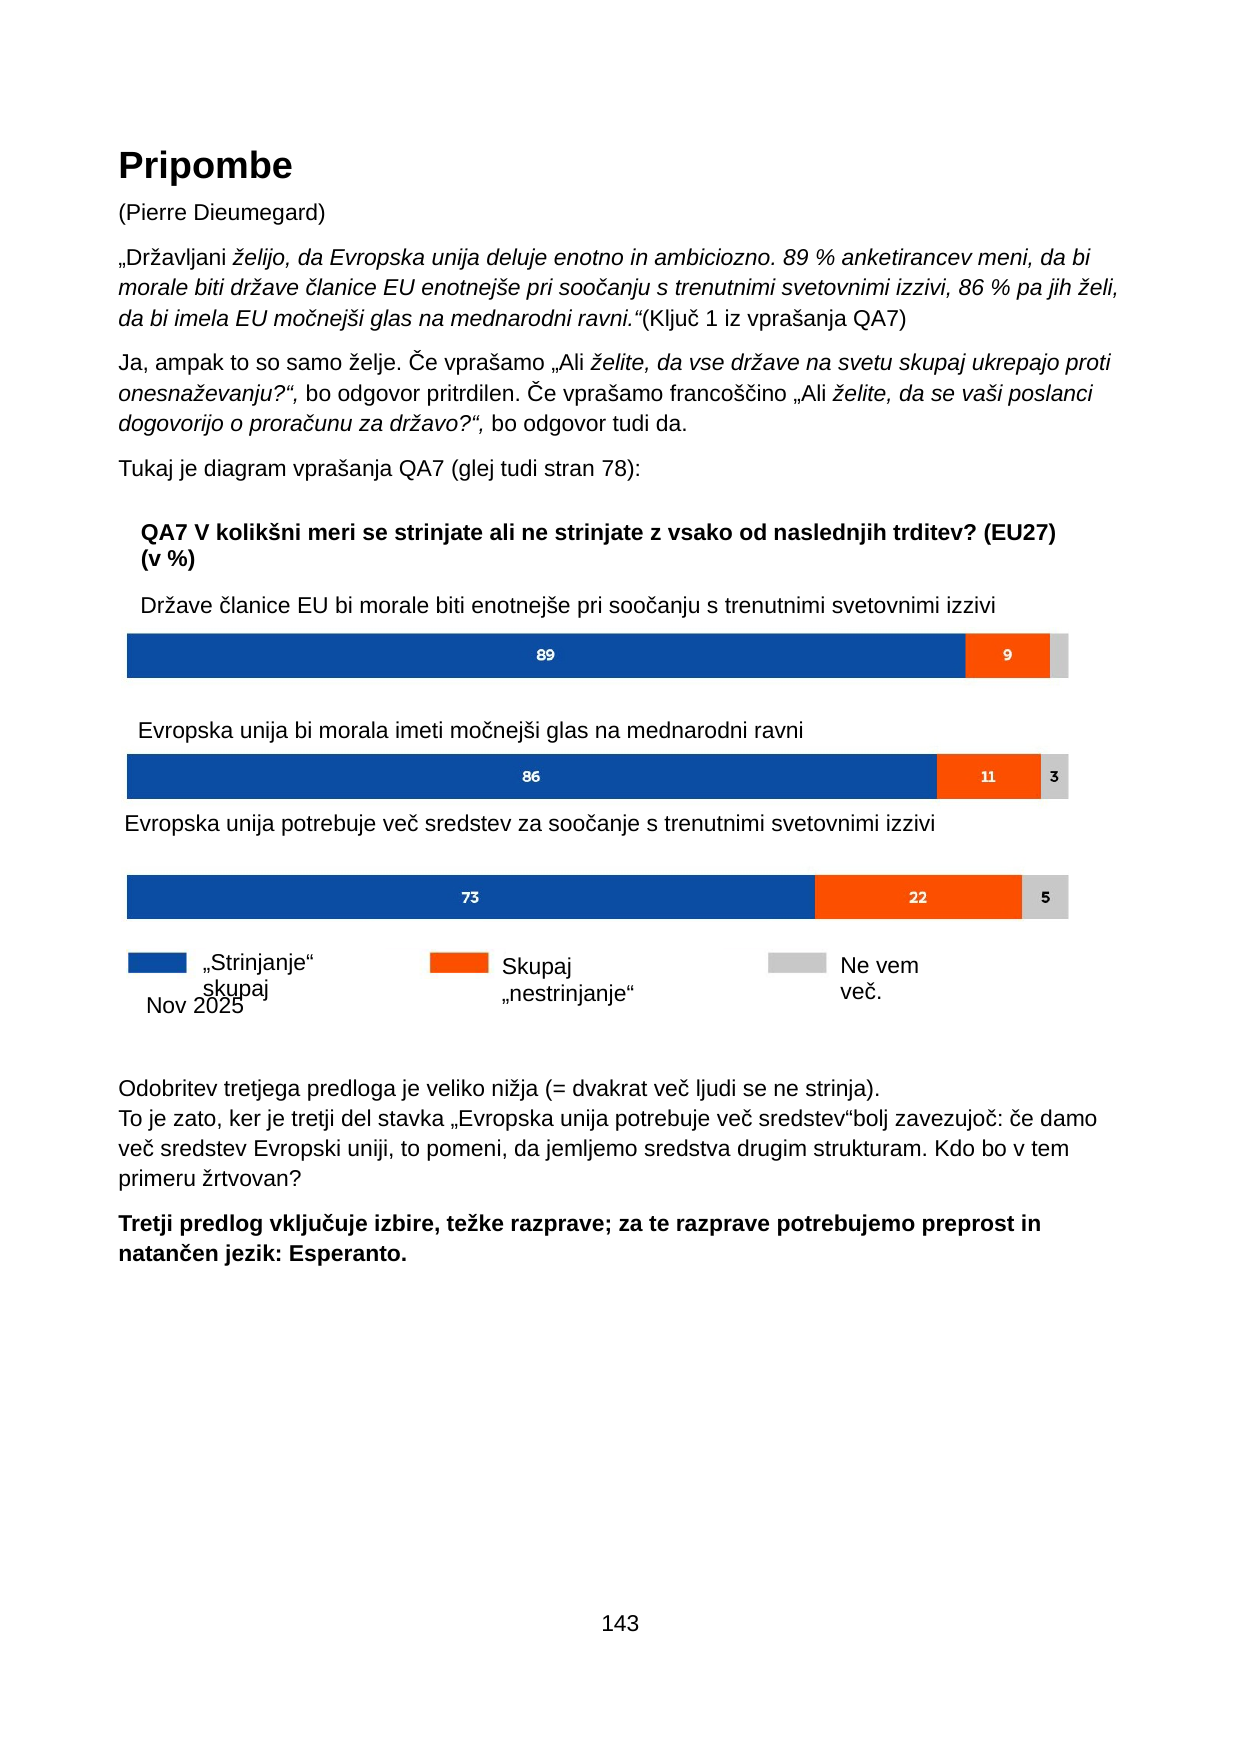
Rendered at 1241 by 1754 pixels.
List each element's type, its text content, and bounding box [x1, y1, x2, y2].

subtitle Pripombe [118, 143, 1122, 187]
text Ja, ampak to so samo želje. Če vprašamo „Ali želite, da vse države na svetu skupaj ukrepajo proti onesnaževanju?“, bo odgovor pritrdilen. Če vprašamo francoščino „Ali želite, da se vaši poslanci dogovorijo o proračunu za državo?“, bo odgovor tudi da. [118, 349, 1122, 436]
picture [126, 948, 830, 979]
text Tukaj je diagram vprašanja QA7 (glej tudi stran 78): [118, 454, 1122, 481]
text „Državljani želijo, da Evropska unija deluje enotno in ambiciozno. 89 % anketirancev meni, da bi morale biti države članice EU enotnejše pri soočanju s trenutnimi svetovnimi izzivi, 86 % pa jih želi, da bi imela EU močnejši glas na mednarodni ravni.“(Ključ 1 iz vprašanja QA7) [118, 244, 1122, 331]
picture [121, 627, 1069, 922]
text (Pierre Dieumegard) [118, 199, 1122, 226]
text Odobritev tretjega predloga je veliko nižja (= dvakrat več ljudi se ne strinja). To je zato, ker je tretji del stavka „Evropska unija potrebuje več sredstev“bolj zavezujoč: če damo več sredstev Evropski uniji, to pomeni, da jemljemo sredstva drugim strukturam. Kdo bo v tem primeru žrtvovan? [118, 1075, 1122, 1192]
text Tretji predlog vključuje izbire, težke razprave; za te razprave potrebujemo preprost in natančen jezik: Esperanto. [118, 1210, 1122, 1267]
